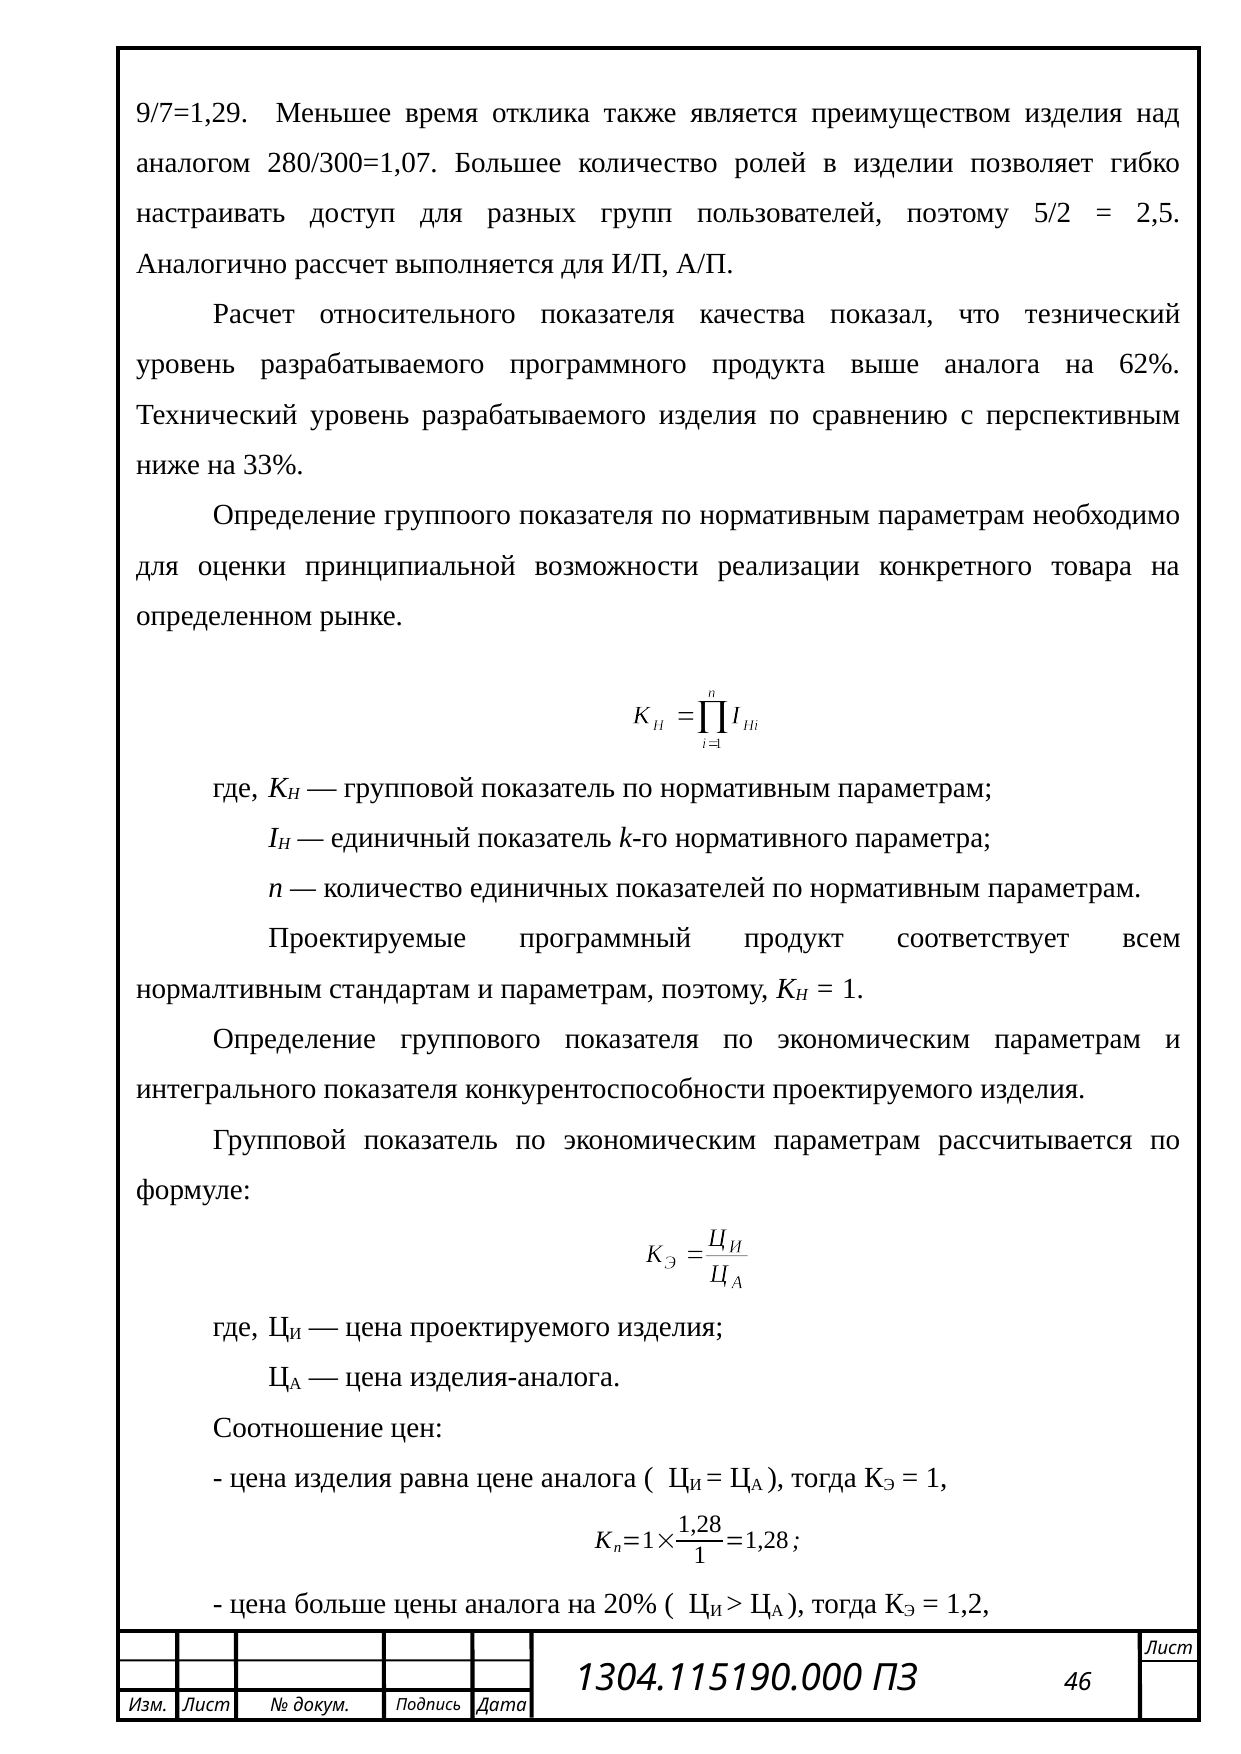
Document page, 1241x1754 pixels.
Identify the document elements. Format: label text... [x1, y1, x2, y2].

text где, КН — групповой показатель по нормативным параметрам; [136, 770, 1181, 803]
text Проектируемые программный продукт соответствует всем нормалтивным стандартам и параметрам, поэтому, KH = 1. [136, 921, 1181, 1004]
text IH — единичный показатель k-го нормативного параметра; [136, 820, 1181, 853]
text Определение группоого показателя по нормативным параметрам необходимо для оценки принципиальной возможности реализации конкретного товара на определенном рынке. [136, 497, 1181, 632]
text Соотношение цен: [136, 1410, 1181, 1443]
text ЦА — цена изделия-аналога. [136, 1359, 1181, 1393]
text n — количество единичных показателей по нормативным параметрам. [136, 870, 1181, 904]
text Групповой показатель по экономическим параметрам рассчитывается по формуле: [136, 1122, 1181, 1206]
text - цена изделия равна цене аналога ( ЦИ = ЦА ), тогда КЭ = 1, [136, 1460, 1181, 1494]
text Определение группового показателя по экономическим параметрам и интегрального показателя конкурентоспособности проектируемого изделия. [136, 1021, 1181, 1105]
text - цена больше цены аналога на 20% ( ЦИ > ЦА ), тогда КЭ = 1,2, [136, 1586, 1181, 1620]
text Расчет относительного показателя качества показал, что тезнический уровень разрабатываемого программного продукта выше аналога на 62%. Технический уровень разрабатываемого изделия по сравнению с перспективным ниже на 33%. [136, 296, 1181, 481]
text 9/7=1,29. Меньшее время отклика также является преимуществом изделия над аналогом 280/300=1,07. Большее количество ролей в изделии позволяет гибко настраивать доступ для разных групп пользователей, поэтому 5/2 = 2,5. Аналогично рассчет выполняется для И/П, А/П. [136, 95, 1181, 279]
text где, ЦИ — цена проектируемого изделия; [136, 1309, 1181, 1343]
